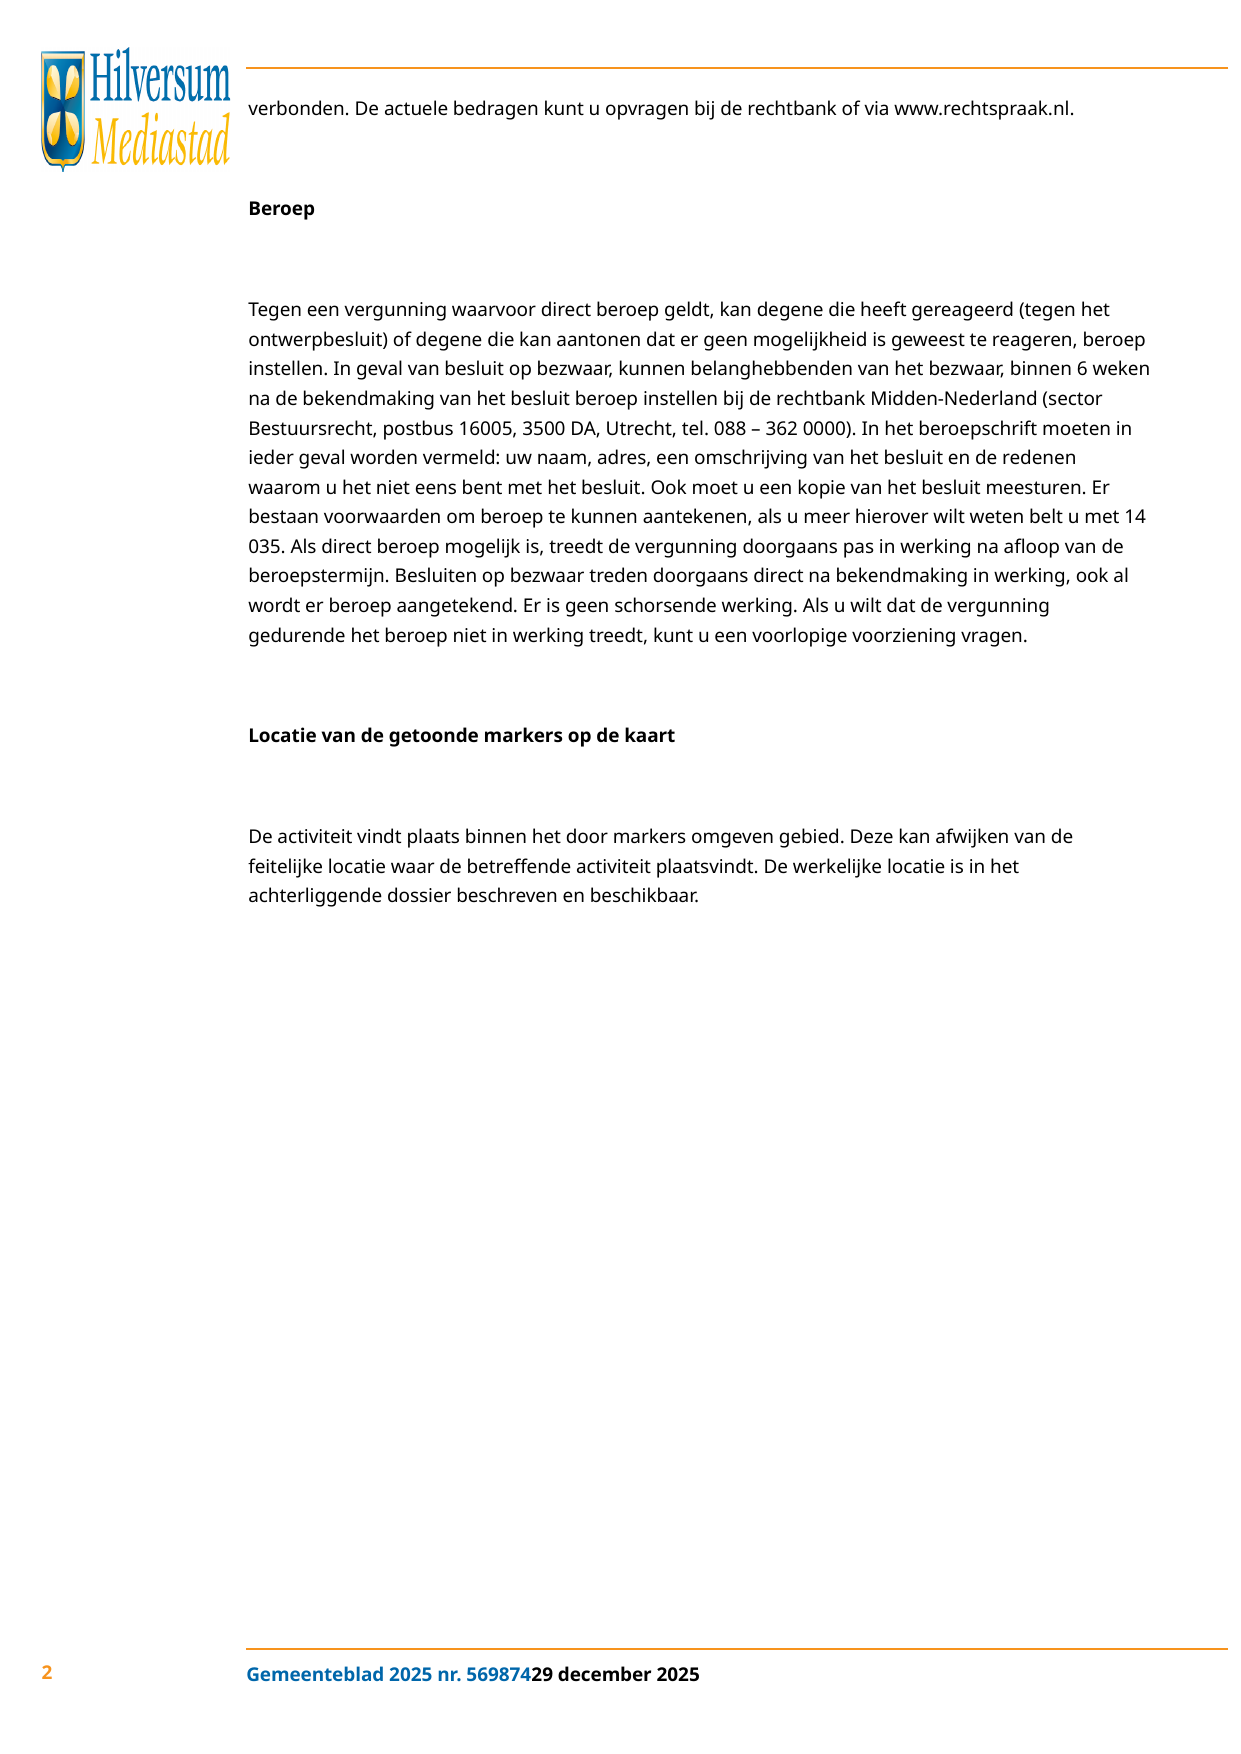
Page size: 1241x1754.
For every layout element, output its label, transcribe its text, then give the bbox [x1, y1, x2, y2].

picture [41, 47, 231, 172]
text De activiteit vindt plaats binnen het door markers omgeven gebied. Deze kan afwijken van de feitelijke locatie waar de betreffende activiteit plaatsvindt. De werkelijke locatie is in het achterliggende dossier beschreven en beschikbaar. [248, 823, 1152, 908]
text Tegen een vergunning waarvoor direct beroep geldt, kan degene die heeft gereageerd (tegen het ontwerpbesluit) of degene die kan aantonen dat er geen mogelijkheid is geweest te reageren, beroep instellen. In geval van besluit op bezwaar, kunnen belanghebbenden van het bezwaar, binnen 6 weken na de bekendmaking van het besluit beroep instellen bij de rechtbank Midden-Nederland (sector Bestuursrecht, postbus 16005, 3500 DA, Utrecht, tel. 088 – 362 0000). In het beroepschrift moeten in ieder geval worden vermeld: uw naam, adres, een omschrijving van het besluit en de redenen waarom u het niet eens bent met het besluit. Ook moet u een kopie van het besluit meesturen. Er bestaan voorwaarden om beroep te kunnen aantekenen, als u meer hierover wilt weten belt u met 14 035. Als direct beroep mogelijk is, treedt de vergunning doorgaans pas in werking na afloop van de beroepstermijn. Besluiten op bezwaar treden doorgaans direct na bekendmaking in werking, ook al wordt er beroep aangetekend. Er is geen schorsende werking. Als u wilt dat de vergunning gedurende het beroep niet in werking treedt, kunt u een voorlopige voorziening vragen. [248, 296, 1152, 648]
text Locatie van de getoonde markers op de kaart [248, 723, 1152, 748]
text Beroep [248, 196, 1152, 221]
text verbonden. De actuele bedragen kunt u opvragen bij de rechtbank of via www.rechtspraak.nl. [248, 95, 1152, 121]
